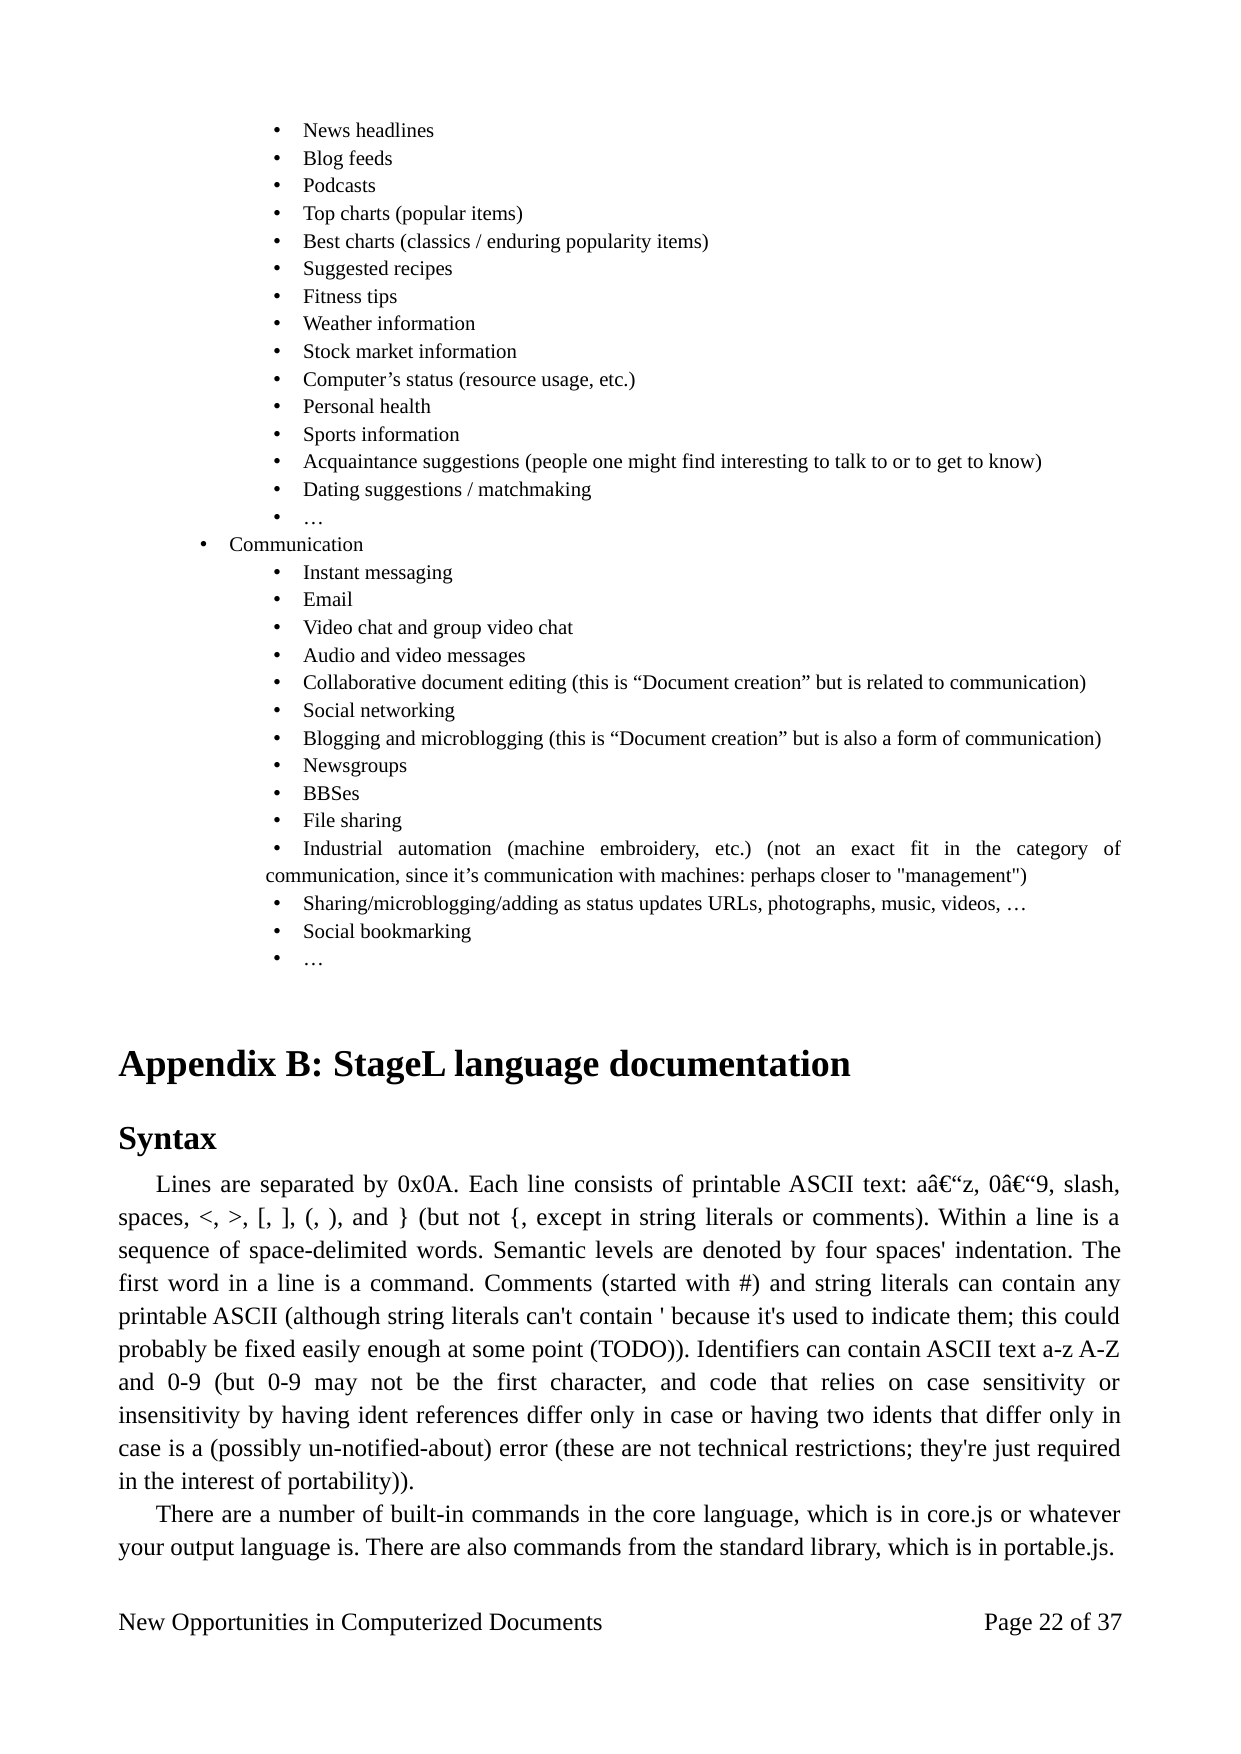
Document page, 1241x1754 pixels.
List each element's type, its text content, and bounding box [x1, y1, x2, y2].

subtitle Appendix B: StageL language documentation [118, 1041, 1122, 1085]
list Best charts (classics / enduring popularity items) [236, 228, 1122, 253]
list Industrial automation (machine embroidery, etc.) (not an exact fit in the category of communication, since it’s communication with machines: perhaps closer to "management") [236, 836, 1122, 887]
text There are a number of built-in commands in the core language, which is in core.js or whatever your output language is. There are also commands from the standard library, which is in portable.js. [118, 1499, 1122, 1561]
list … [236, 504, 1122, 529]
list Instant messaging [236, 560, 1122, 584]
list Fitness tips [236, 284, 1122, 308]
list Stock market information [236, 339, 1122, 363]
list Computer’s status (resource usage, etc.) [236, 367, 1122, 391]
list Blog feeds [236, 146, 1122, 170]
list Communication [162, 532, 1122, 556]
list Email [236, 587, 1122, 611]
list Newsgroups [236, 753, 1122, 777]
list Blogging and microblogging (this is “Document creation” but is also a form of communication) [236, 725, 1122, 749]
list Suggested recipes [236, 256, 1122, 280]
list Video chat and group video chat [236, 615, 1122, 639]
list Top charts (popular items) [236, 201, 1122, 225]
list Dating suggestions / matchmaking [236, 477, 1122, 501]
list BBSes [236, 781, 1122, 805]
list Acquaintance suggestions (people one might find interesting to talk to or to get to know) [236, 449, 1122, 473]
list News headlines [236, 118, 1122, 142]
list Social networking [236, 698, 1122, 722]
list Sports information [236, 422, 1122, 446]
subtitle Syntax [118, 1118, 1122, 1157]
list Personal health [236, 394, 1122, 418]
list Podcasts [236, 173, 1122, 197]
list Weather information [236, 311, 1122, 335]
text Lines are separated by 0x0A. Each line consists of printable ASCII text: aâ€“z, 0â€“9, slash, spaces, <, >, [, ], (, ), and } (but not {, except in string literals or comments). Within a line is a sequence of space-delimited words. Semantic levels are denoted by four spaces' indentation. The first word in a line is a command. Comments (started with #) and string literals can contain any printable ASCII (although string literals can't contain ' because it's used to indicate them; this could probably be fixed easily enough at some point (TODO)). Identifiers can contain ASCII text a-z A-Z and 0-9 (but 0-9 may not be the first character, and code that relies on case sensitivity or insensitivity by having ident references differ only in case or having two idents that differ only in case is a (possibly un-notified-about) error (these are not technical restrictions; they're just required in the interest of portability)). [118, 1169, 1122, 1495]
list Sharing/microblogging/adding as status updates URLs, photographs, music, videos, … [236, 891, 1122, 915]
list Social bookmarking [236, 919, 1122, 943]
list … [236, 946, 1122, 970]
list Collaborative document editing (this is “Document creation” but is related to communication) [236, 670, 1122, 694]
list File sharing [236, 808, 1122, 832]
list Audio and video messages [236, 643, 1122, 667]
